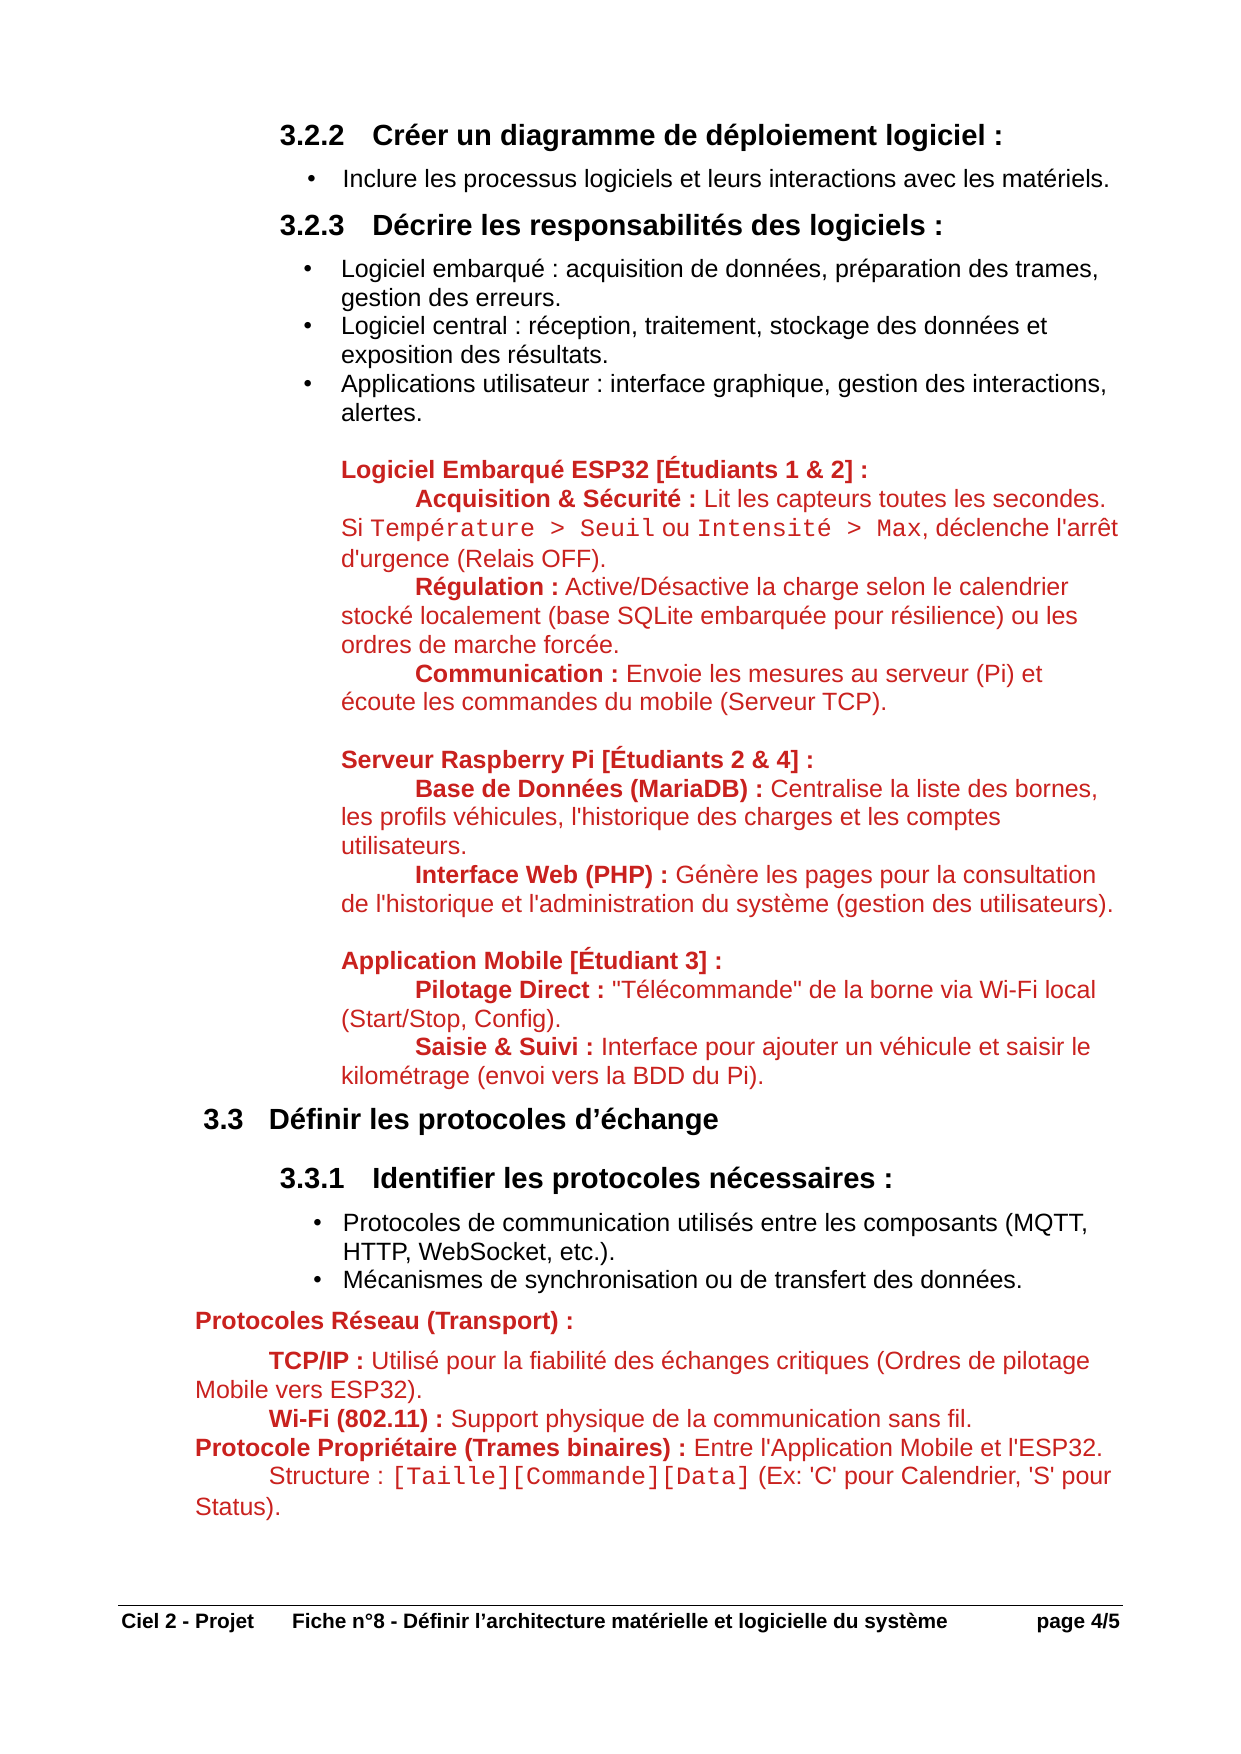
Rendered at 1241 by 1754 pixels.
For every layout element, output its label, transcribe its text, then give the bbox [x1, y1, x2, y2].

subtitle Définir les protocoles d’échange [195, 1102, 1123, 1135]
subtitle Créer un diagramme de déploiement logiciel : [272, 118, 1123, 152]
subtitle Identifier les protocoles nécessaires : [272, 1162, 1123, 1195]
list Mécanismes de synchronisation ou de transfert des données. [313, 1265, 1123, 1294]
subtitle Décrire les responsabilités des logiciels : [272, 208, 1123, 241]
text Protocoles Réseau (Transport) : [195, 1306, 1123, 1334]
list Logiciel embarqué : acquisition de données, préparation des trames, gestion des erreurs. [303, 254, 1123, 311]
list Inclure les processus logiciels et leurs interactions avec les matériels. [307, 164, 1123, 193]
list Protocoles de communication utilisés entre les composants (MQTT, HTTP, WebSocket, etc.). [313, 1208, 1123, 1265]
text TCP/IP : Utilisé pour la fiabilité des échanges critiques (Ordres de pilotage Mobile vers ESP32). Wi-Fi (802.11) : Support physique de la communication sans fil. Protocole Propriétaire (Trames binaires) : Entre l'Application Mobile et l'ESP32. Structure : [Taille][Commande][Data] (Ex: 'C' pour Calendrier, 'S' pour Status). [195, 1346, 1123, 1521]
list Logiciel central : réception, traitement, stockage des données et exposition des résultats. [303, 311, 1123, 369]
list Applications utilisateur : interface graphique, gestion des interactions, alertes. Logiciel Embarqué ESP32 [Étudiants 1 & 2] : Acquisition & Sécurité : Lit les capteurs toutes les secondes. Si Température > Seuil ou Intensité > Max, déclenche l'arrêt d'urgence (Relais OFF). Régulation : Active/Désactive la charge selon le calendrier stocké localement (base SQLite embarquée pour résilience) ou les ordres de marche forcée. Communication : Envoie les mesures au serveur (Pi) et écoute les commandes du mobile (Serveur TCP). Serveur Raspberry Pi [Étudiants 2 & 4] : Base de Données (MariaDB) : Centralise la liste des bornes, les profils véhicules, l'historique des charges et les comptes utilisateurs. Interface Web (PHP) : Génère les pages pour la consultation de l'historique et l'administration du système (gestion des utilisateurs). Application Mobile [Étudiant 3] : Pilotage Direct : "Télécommande" de la borne via Wi-Fi local (Start/Stop, Config). Saisie & Suivi : Interface pour ajouter un véhicule et saisir le kilométrage (envoi vers la BDD du Pi). [303, 369, 1123, 1090]
